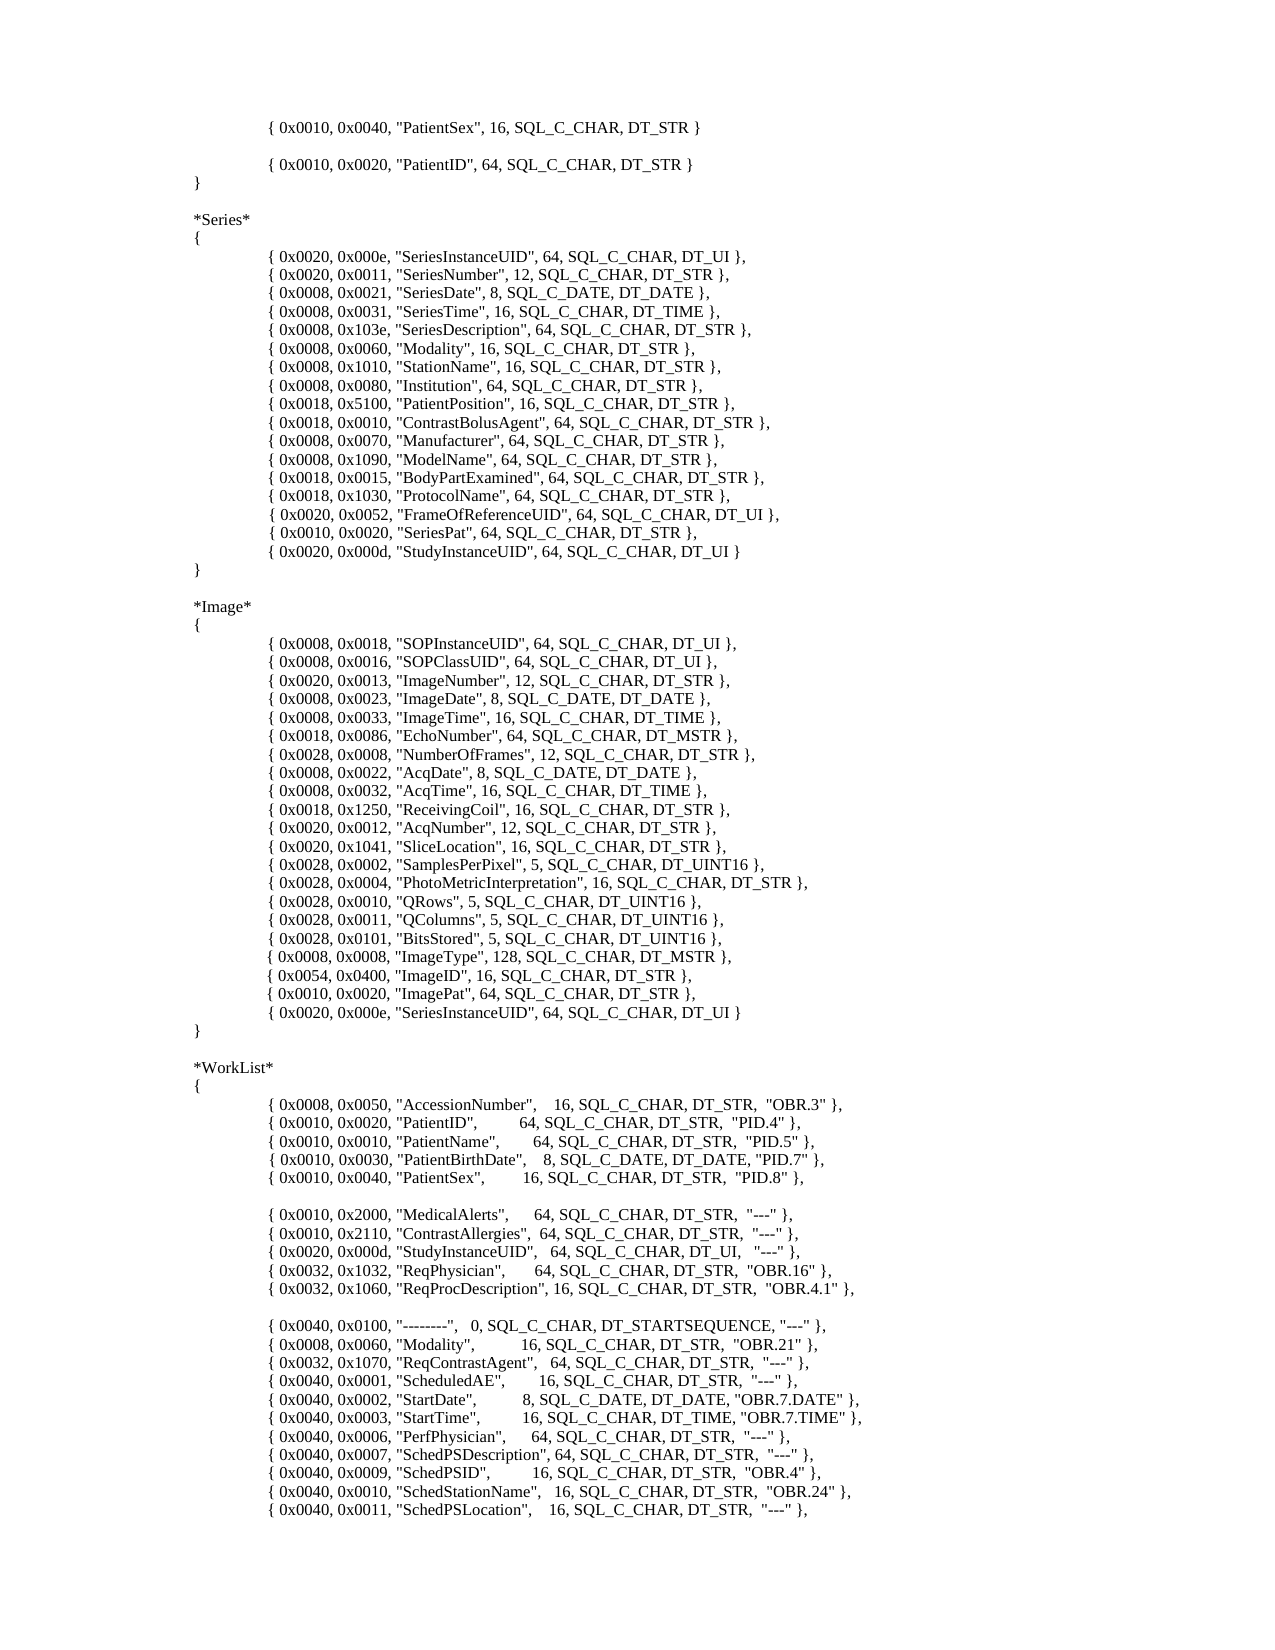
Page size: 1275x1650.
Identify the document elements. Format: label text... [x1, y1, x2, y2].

text { 0x0008, 0x0008, "ImageType", 128, SQL_C_CHAR, DT_MSTR }, [118, 948, 1157, 966]
text { 0x0040, 0x0001, "ScheduledAE", 16, SQL_C_CHAR, DT_STR, "---" }, [193, 1372, 1157, 1390]
text { 0x0008, 0x0021, "SeriesDate", 8, SQL_C_DATE, DT_DATE }, [193, 284, 1157, 302]
text { 0x0020, 0x000d, "StudyInstanceUID", 64, SQL_C_CHAR, DT_UI, "---" }, [193, 1243, 1157, 1261]
text { 0x0008, 0x0018, "SOPInstanceUID", 64, SQL_C_CHAR, DT_UI }, [193, 634, 1157, 653]
text { 0x0008, 0x0070, "Manufacturer", 64, SQL_C_CHAR, DT_STR }, [193, 432, 1157, 450]
text { 0x0018, 0x5100, "PatientPosition", 16, SQL_C_CHAR, DT_STR }, [193, 395, 1157, 413]
text { 0x0010, 0x0020, "ImagePat", 64, SQL_C_CHAR, DT_STR }, [118, 985, 1157, 1003]
text { 0x0032, 0x1070, "ReqContrastAgent", 64, SQL_C_CHAR, DT_STR, "---" }, [193, 1353, 1157, 1372]
text { 0x0028, 0x0011, "QColumns", 5, SQL_C_CHAR, DT_UINT16 }, [193, 911, 1157, 929]
text { 0x0020, 0x1041, "SliceLocation", 16, SQL_C_CHAR, DT_STR }, [193, 837, 1157, 856]
text { 0x0008, 0x0031, "SeriesTime", 16, SQL_C_CHAR, DT_TIME }, [193, 302, 1157, 321]
text { 0x0010, 0x2000, "MedicalAlerts", 64, SQL_C_CHAR, DT_STR, "---" }, [193, 1206, 1157, 1224]
text { 0x0018, 0x1030, "ProtocolName", 64, SQL_C_CHAR, DT_STR }, [193, 487, 1157, 505]
text { 0x0020, 0x0011, "SeriesNumber", 12, SQL_C_CHAR, DT_STR }, [193, 266, 1157, 284]
text { [193, 616, 1157, 634]
text { 0x0020, 0x000d, "StudyInstanceUID", 64, SQL_C_CHAR, DT_UI } [193, 542, 1157, 561]
text { 0x0010, 0x0020, "PatientID", 64, SQL_C_CHAR, DT_STR } [193, 155, 1157, 173]
text { 0x0020, 0x000e, "SeriesInstanceUID", 64, SQL_C_CHAR, DT_UI }, [193, 247, 1157, 266]
text { 0x0020, 0x0013, "ImageNumber", 12, SQL_C_CHAR, DT_STR }, [193, 671, 1157, 690]
text { 0x0040, 0x0009, "SchedPSID", 16, SQL_C_CHAR, DT_STR, "OBR.4" }, [193, 1464, 1157, 1482]
text { 0x0028, 0x0004, "PhotoMetricInterpretation", 16, SQL_C_CHAR, DT_STR }, [193, 874, 1157, 892]
text { 0x0018, 0x0015, "BodyPartExamined", 64, SQL_C_CHAR, DT_STR }, [193, 468, 1157, 487]
text { 0x0008, 0x0022, "AcqDate", 8, SQL_C_DATE, DT_DATE }, [193, 763, 1157, 782]
text { 0x0040, 0x0100, "--------", 0, SQL_C_CHAR, DT_STARTSEQUENCE, "---" }, [193, 1317, 1157, 1335]
text { 0x0008, 0x0033, "ImageTime", 16, SQL_C_CHAR, DT_TIME }, [193, 708, 1157, 727]
text { 0x0008, 0x0060, "Modality", 16, SQL_C_CHAR, DT_STR }, [193, 339, 1157, 358]
text { 0x0008, 0x1090, "ModelName", 64, SQL_C_CHAR, DT_STR }, [193, 450, 1157, 468]
text { 0x0010, 0x0030, "PatientBirthDate", 8, SQL_C_DATE, DT_DATE, "PID.7" }, [193, 1151, 1157, 1169]
text { 0x0010, 0x2110, "ContrastAllergies", 64, SQL_C_CHAR, DT_STR, "---" }, [193, 1224, 1157, 1243]
text { 0x0008, 0x0060, "Modality", 16, SQL_C_CHAR, DT_STR, "OBR.21" }, [193, 1335, 1157, 1353]
text { 0x0028, 0x0010, "QRows", 5, SQL_C_CHAR, DT_UINT16 }, [193, 892, 1157, 911]
text { 0x0010, 0x0040, "PatientSex", 16, SQL_C_CHAR, DT_STR } [193, 118, 1157, 137]
text { 0x0010, 0x0010, "PatientName", 64, SQL_C_CHAR, DT_STR, "PID.5" }, [193, 1132, 1157, 1151]
text { 0x0008, 0x1010, "StationName", 16, SQL_C_CHAR, DT_STR }, [193, 358, 1157, 376]
text { 0x0032, 0x1032, "ReqPhysician", 64, SQL_C_CHAR, DT_STR, "OBR.16" }, [193, 1261, 1157, 1280]
text { 0x0010, 0x0020, "SeriesPat", 64, SQL_C_CHAR, DT_STR }, [193, 524, 1157, 542]
text { 0x0010, 0x0040, "PatientSex", 16, SQL_C_CHAR, DT_STR, "PID.8" }, [193, 1169, 1157, 1187]
text { 0x0008, 0x0016, "SOPClassUID", 64, SQL_C_CHAR, DT_UI }, [193, 653, 1157, 671]
text { 0x0040, 0x0003, "StartTime", 16, SQL_C_CHAR, DT_TIME, "OBR.7.TIME" }, [193, 1409, 1157, 1427]
text } [193, 1022, 1157, 1040]
text { 0x0020, 0x0012, "AcqNumber", 12, SQL_C_CHAR, DT_STR }, [193, 819, 1157, 837]
text { 0x0028, 0x0002, "SamplesPerPixel", 5, SQL_C_CHAR, DT_UINT16 }, [193, 856, 1157, 874]
text { 0x0018, 0x0010, "ContrastBolusAgent", 64, SQL_C_CHAR, DT_STR }, [193, 413, 1157, 432]
text } [193, 561, 1157, 579]
text { 0x0028, 0x0101, "BitsStored", 5, SQL_C_CHAR, DT_UINT16 }, [193, 929, 1157, 948]
text { 0x0008, 0x0080, "Institution", 64, SQL_C_CHAR, DT_STR }, [193, 376, 1157, 395]
text { [193, 1077, 1157, 1095]
text { 0x0018, 0x0086, "EchoNumber", 64, SQL_C_CHAR, DT_MSTR }, [193, 727, 1157, 745]
text *Series* [193, 210, 1157, 229]
text { 0x0008, 0x0023, "ImageDate", 8, SQL_C_DATE, DT_DATE }, [193, 690, 1157, 708]
text { 0x0008, 0x0032, "AcqTime", 16, SQL_C_CHAR, DT_TIME }, [193, 782, 1157, 800]
text { 0x0040, 0x0006, "PerfPhysician", 64, SQL_C_CHAR, DT_STR, "---" }, [193, 1427, 1157, 1446]
text *Image* [193, 597, 1157, 616]
text { 0x0010, 0x0020, "PatientID", 64, SQL_C_CHAR, DT_STR, "PID.4" }, [193, 1114, 1157, 1132]
text { 0x0020, 0x000e, "SeriesInstanceUID", 64, SQL_C_CHAR, DT_UI } [193, 1003, 1157, 1022]
text { 0x0054, 0x0400, "ImageID", 16, SQL_C_CHAR, DT_STR }, [118, 966, 1157, 985]
text { 0x0020, 0x0052, "FrameOfReferenceUID", 64, SQL_C_CHAR, DT_UI }, [193, 505, 1157, 524]
text { 0x0008, 0x0050, "AccessionNumber", 16, SQL_C_CHAR, DT_STR, "OBR.3" }, [193, 1095, 1157, 1114]
text { 0x0028, 0x0008, "NumberOfFrames", 12, SQL_C_CHAR, DT_STR }, [193, 745, 1157, 763]
text } [193, 173, 1157, 192]
text { 0x0032, 0x1060, "ReqProcDescription", 16, SQL_C_CHAR, DT_STR, "OBR.4.1" }, [193, 1280, 1157, 1298]
text { 0x0040, 0x0007, "SchedPSDescription", 64, SQL_C_CHAR, DT_STR, "---" }, [193, 1446, 1157, 1464]
text { 0x0040, 0x0010, "SchedStationName", 16, SQL_C_CHAR, DT_STR, "OBR.24" }, [193, 1482, 1157, 1501]
text { 0x0040, 0x0011, "SchedPSLocation", 16, SQL_C_CHAR, DT_STR, "---" }, [193, 1501, 1157, 1519]
text { 0x0040, 0x0002, "StartDate", 8, SQL_C_DATE, DT_DATE, "OBR.7.DATE" }, [193, 1390, 1157, 1409]
text { 0x0018, 0x1250, "ReceivingCoil", 16, SQL_C_CHAR, DT_STR }, [193, 800, 1157, 819]
text *WorkList* [193, 1058, 1157, 1077]
text { 0x0008, 0x103e, "SeriesDescription", 64, SQL_C_CHAR, DT_STR }, [193, 321, 1157, 339]
text { [193, 229, 1157, 247]
